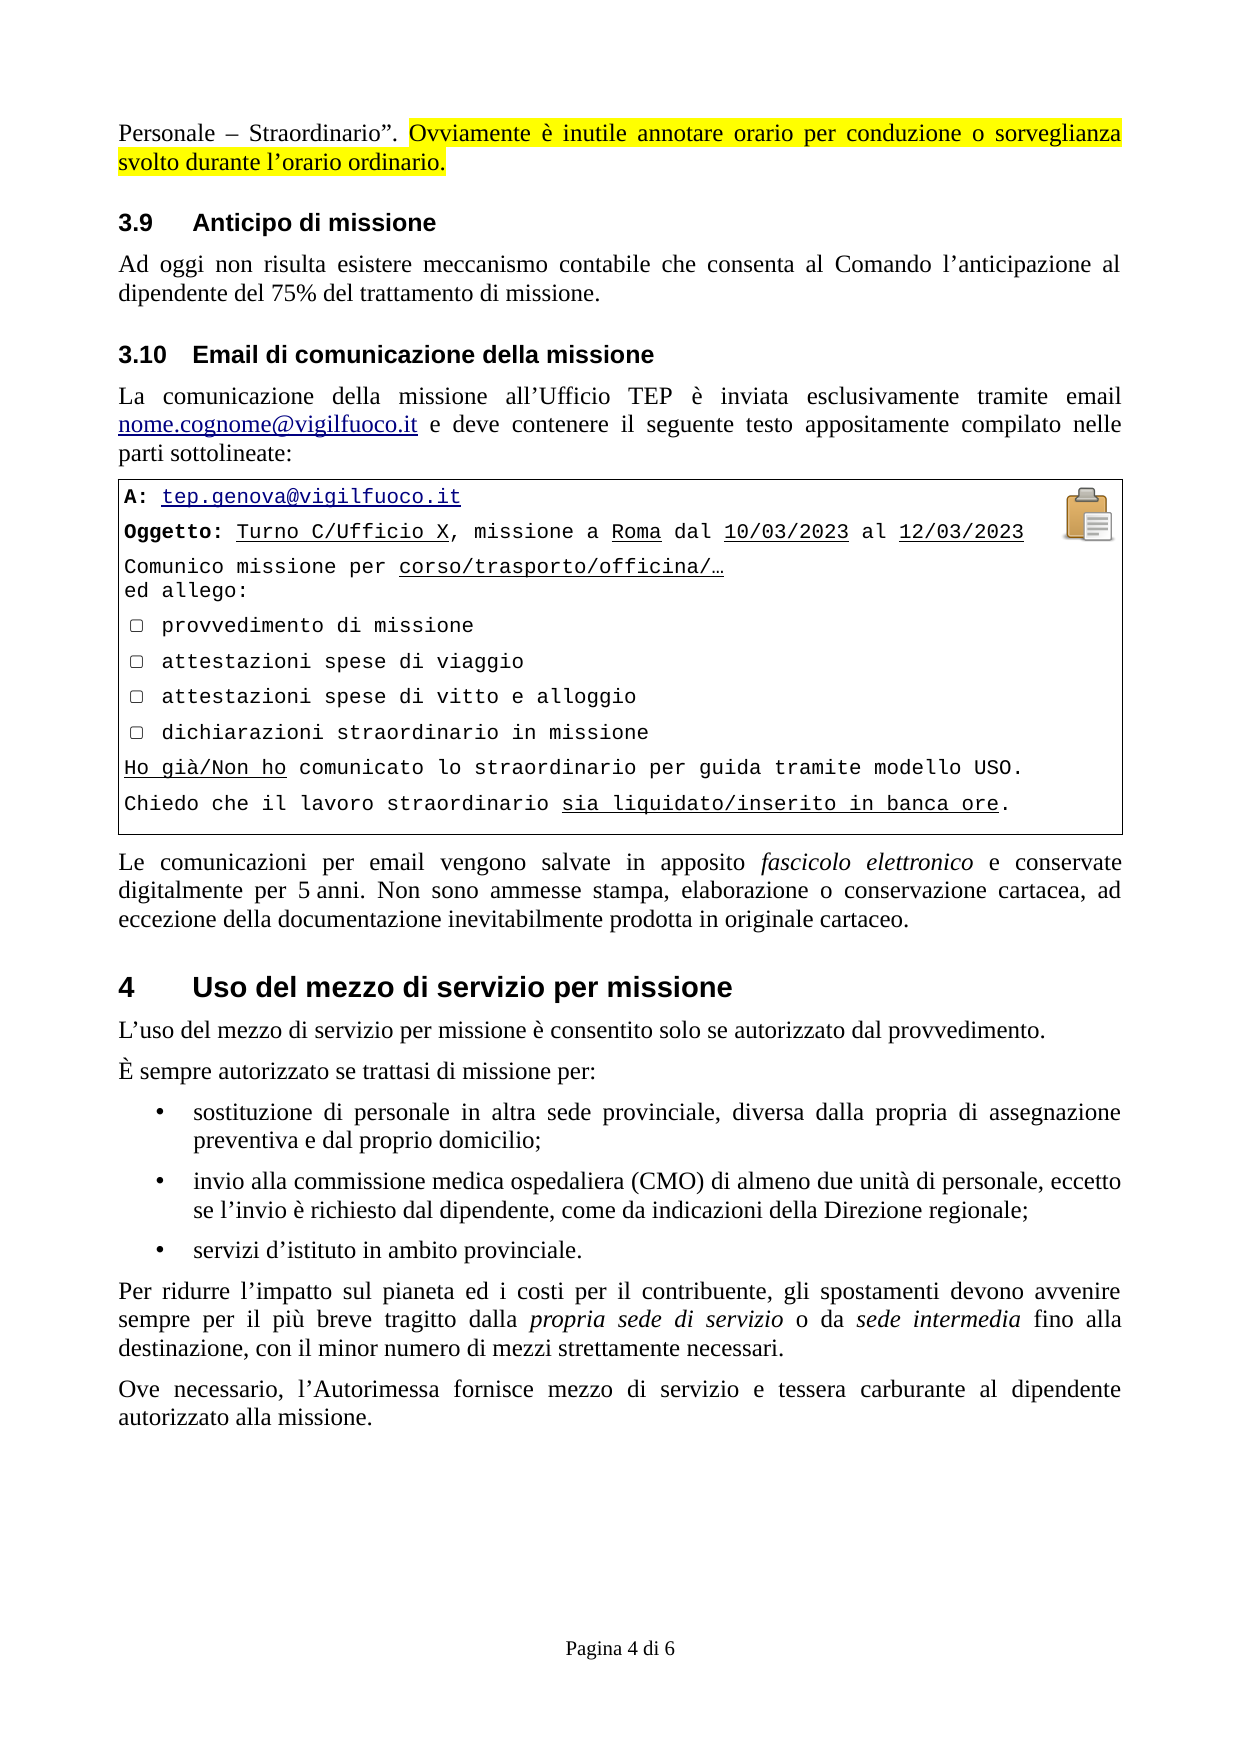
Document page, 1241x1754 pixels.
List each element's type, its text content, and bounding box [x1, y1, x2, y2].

text Personale – Straordinario”. Ovviamente è inutile annotare orario per conduzione o sorveglianza svolto durante l’orario ordinario. [118, 118, 1122, 176]
subtitle Uso del mezzo di servizio per missione [118, 969, 1122, 1003]
table_header A: tep.genova@vigilfuoco.it Oggetto: Turno C/Ufficio X, missione a Roma dal 10/03/2023 al 12/03/2023 Comunico missione per corso/trasporto/officina/… ed allego: ▢ provvedimento di missione ▢ attestazioni spese di viaggio ▢ attestazioni spese di vitto e alloggio ▢ dichiarazioni straordinario in missione Ho già/Non ho comunicato lo straordinario per guida tramite modello USO. Chiedo che il lavoro straordinario sia liquidato/inserito in banca ore. [119, 480, 1122, 834]
text Ad oggi non risulta esistere meccanismo contabile che consenta al Comando l’anticipazione al dipendente del 75% del trattamento di missione. [118, 249, 1122, 307]
list invio alla commissione medica ospedaliera (CMO) di almeno due unità di personale, eccetto se l’invio è richiesto dal dipendente, come da indicazioni della Direzione regionale; [156, 1166, 1122, 1223]
picture [1055, 485, 1117, 547]
subtitle Anticipo di missione [118, 208, 1122, 237]
text L’uso del mezzo di servizio per missione è consentito solo se autorizzato dal provvedimento. [118, 1016, 1122, 1044]
list sostituzione di personale in altra sede provinciale, diversa dalla propria di assegnazione preventiva e dal proprio domicilio; [156, 1097, 1122, 1154]
text Per ridurre l’impatto sul pianeta ed i costi per il contribuente, gli spostamenti devono avvenire sempre per il più breve tragitto dalla propria sede di servizio o da sede intermedia fino alla destinazione, con il minor numero di mezzi strettamente necessari. [118, 1276, 1122, 1362]
subtitle Email di comunicazione della missione [118, 339, 1122, 368]
text Ove necessario, l’Autorimessa fornisce mezzo di servizio e tessera carburante al dipendente autorizzato alla missione. [118, 1374, 1122, 1431]
text Le comunicazioni per email vengono salvate in apposito fascicolo elettronico e conservate digitalmente per 5 anni. Non sono ammesse stampa, elaborazione o conservazione cartacea, ad eccezione della documentazione inevitabilmente prodotta in originale cartaceo. [118, 847, 1122, 933]
text È sempre autorizzato se trattasi di missione per: [118, 1056, 1122, 1085]
text La comunicazione della missione all’Ufficio TEP è inviata esclusivamente tramite email nome.cognome@vigilfuoco.it e deve contenere il seguente testo appositamente compilato nelle parti sottolineate: [118, 381, 1122, 467]
list servizi d’istituto in ambito provinciale. [156, 1235, 1122, 1264]
